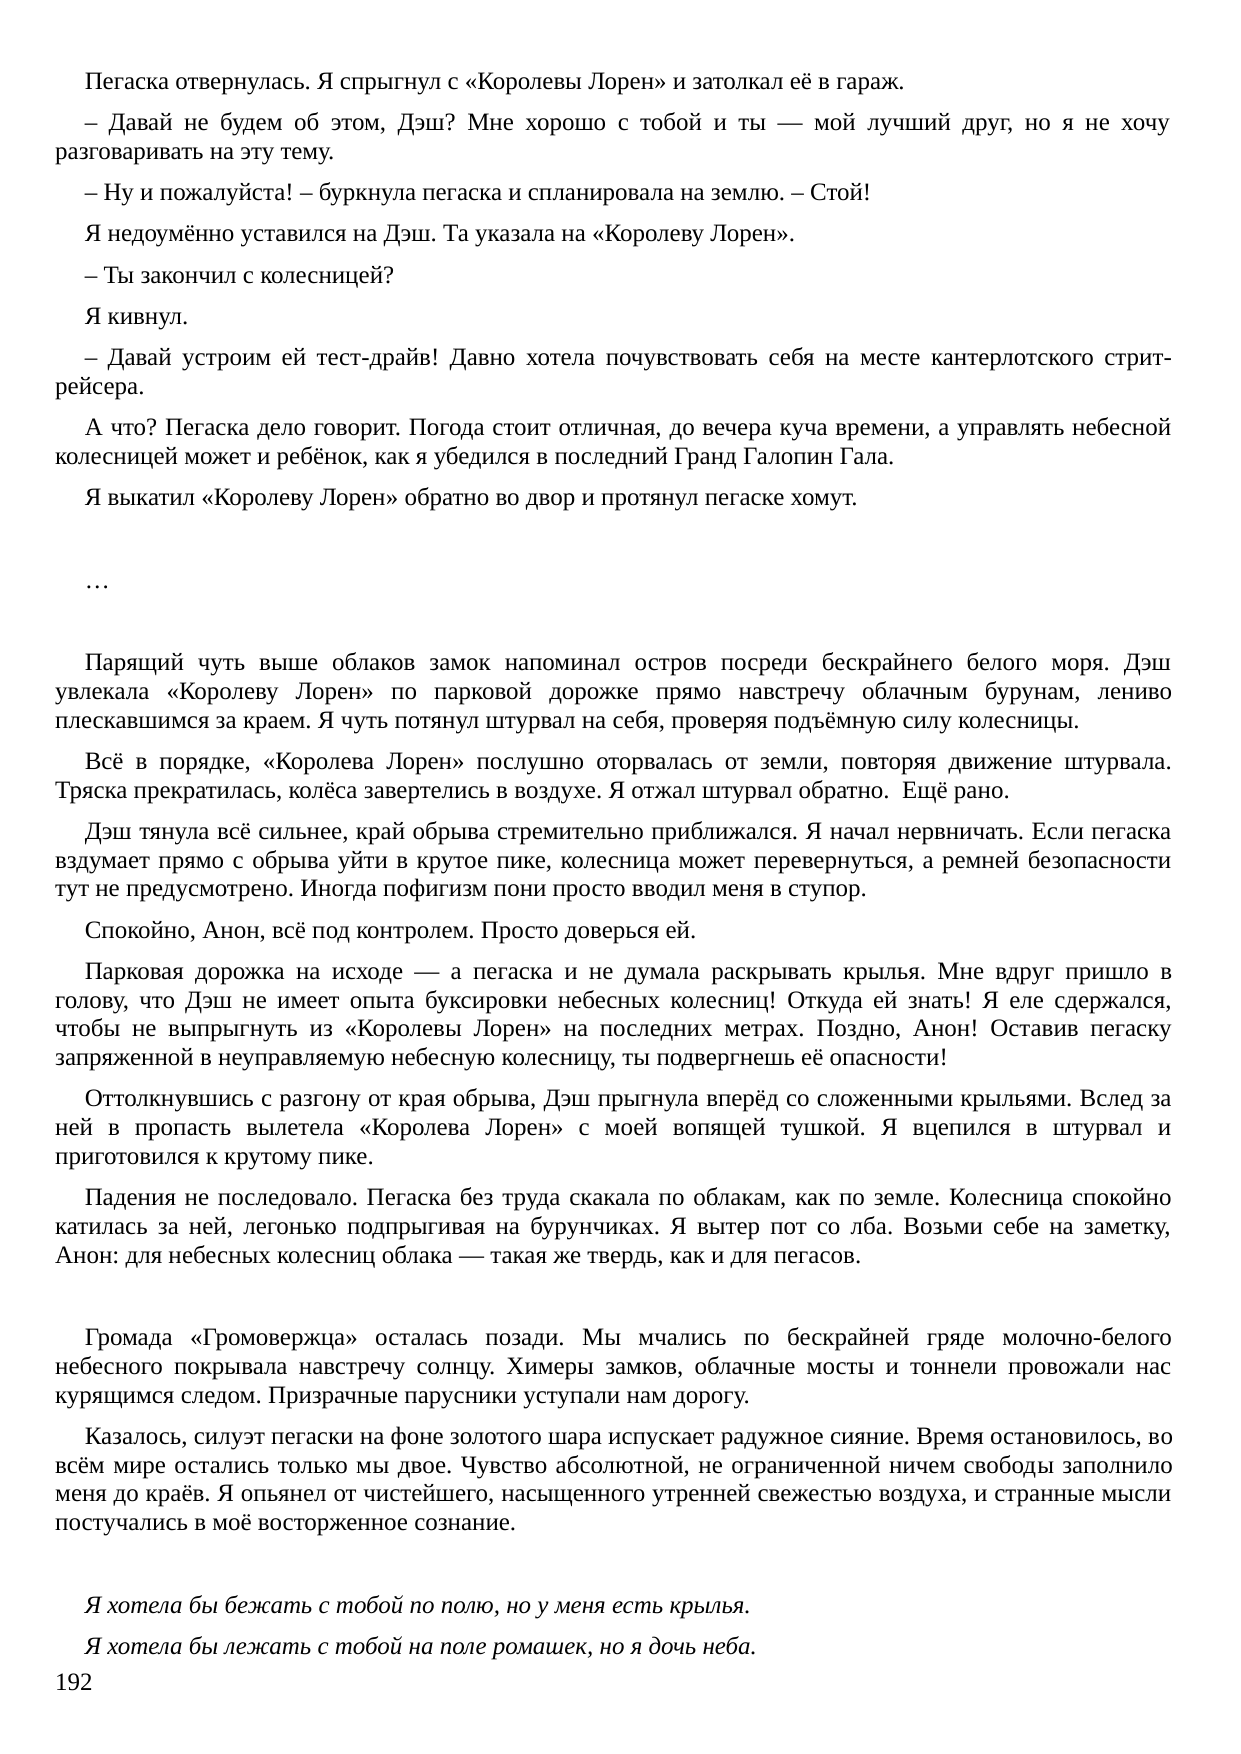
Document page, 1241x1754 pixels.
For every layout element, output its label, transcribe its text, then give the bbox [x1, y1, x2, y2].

text Я хотела бы бежать с тобой по полю, но у меня есть крылья. [55, 1590, 1173, 1618]
text – Давай не будем об этом, Дэш? Мне хорошо с тобой и ты — мой лучший друг, но я не хочу разговаривать на эту тему. [55, 107, 1173, 165]
text Я хотела бы лежать с тобой на поле ромашек, но я дочь неба. [55, 1631, 1173, 1660]
text Я кивнул. [55, 301, 1173, 330]
text – Давай устроим ей тест-драйв! Давно хотела почувствовать себя на месте кантерлотского стрит-рейсера. [55, 342, 1173, 400]
text Парковая дорожка на исходе — а пегаска и не думала раскрывать крылья. Мне вдруг пришло в голову, что Дэш не имеет опыта буксировки небесных колесниц! Откуда ей знать! Я еле сдержался, чтобы не выпрыгнуть из «Королевы Лорен» на последних метрах. Поздно, Анон! Оставив пегаску запряженной в неуправляемую небесную колесницу, ты подвергнешь её опасности! [55, 956, 1173, 1071]
text Парящий чуть выше облаков замок напоминал остров посреди бескрайнего белого моря. Дэш увлекала «Королеву Лорен» по парковой дорожке прямо навстречу облачным бурунам, лениво плескавшимся за краем. Я чуть потянул штурвал на себя, проверяя подъёмную силу колесницы. [55, 647, 1173, 733]
text Падения не последовало. Пегаска без труда скакала по облакам, как по земле. Колесница спокойно катилась за ней, легонько подпрыгивая на бурунчиках. Я вытер пот со лба. Возьми себе на заметку, Анон: для небесных колесниц облака — такая же твердь, как и для пегасов. [55, 1182, 1173, 1268]
text Спокойно, Анон, всё под контролем. Просто доверься ей. [55, 915, 1173, 943]
text Пегаска отвернулась. Я спрыгнул с «Королевы Лорен» и затолкал её в гараж. [55, 66, 1173, 95]
text Я недоумённо уставился на Дэш. Та указала на «Королеву Лорен». [55, 218, 1173, 247]
text – Ну и пожалуйста! – буркнула пегаска и спланировала на землю. – Стой! [55, 177, 1173, 206]
text – Ты закончил с колесницей? [55, 260, 1173, 288]
text Казалось, силуэт пегаски на фоне золотого шара испускает радужное сияние. Время остановилось, во всём мире остались только мы двое. Чувство абсолютной, не ограниченной ничем свободы заполнило меня до краёв. Я опьянел от чистейшего, насыщенного утренней свежестью воздуха, и странные мысли постучались в моё восторженное сознание. [55, 1421, 1173, 1536]
text Громада «Громовержца» осталась позади. Мы мчались по бескрайней гряде молочно-белого небесного покрывала навстречу солнцу. Химеры замков, облачные мосты и тоннели провожали нас курящимся следом. Призрачные парусники уступали нам дорогу. [55, 1322, 1173, 1408]
text Я выкатил «Королеву Лорен» обратно во двор и протянул пегаске хомут. [55, 482, 1173, 511]
text Дэш тянула всё сильнее, край обрыва стремительно приближался. Я начал нервничать. Если пегаска вздумает прямо с обрыва уйти в крутое пике, колесница может перевернуться, а ремней безопасности тут не предусмотрено. Иногда пофигизм пони просто вводил меня в ступор. [55, 816, 1173, 902]
text Оттолкнувшись с разгону от края обрыва, Дэш прыгнула вперёд со сложенными крыльями. Вслед за ней в пропасть вылетела «Королева Лорен» с моей вопящей тушкой. Я вцепился в штурвал и приготовился к крутому пике. [55, 1083, 1173, 1170]
text Всё в порядке, «Королева Лорен» послушно оторвалась от земли, повторяя движение штурвала. Тряска прекратилась, колёса завертелись в воздухе. Я отжал штурвал обратно. Ещё рано. [55, 746, 1173, 803]
text А что? Пегаска дело говорит. Погода стоит отличная, до вечера куча времени, а управлять небесной колесницей может и ребёнок, как я убедился в последний Гранд Галопин Гала. [55, 412, 1173, 470]
text … [55, 565, 1173, 593]
